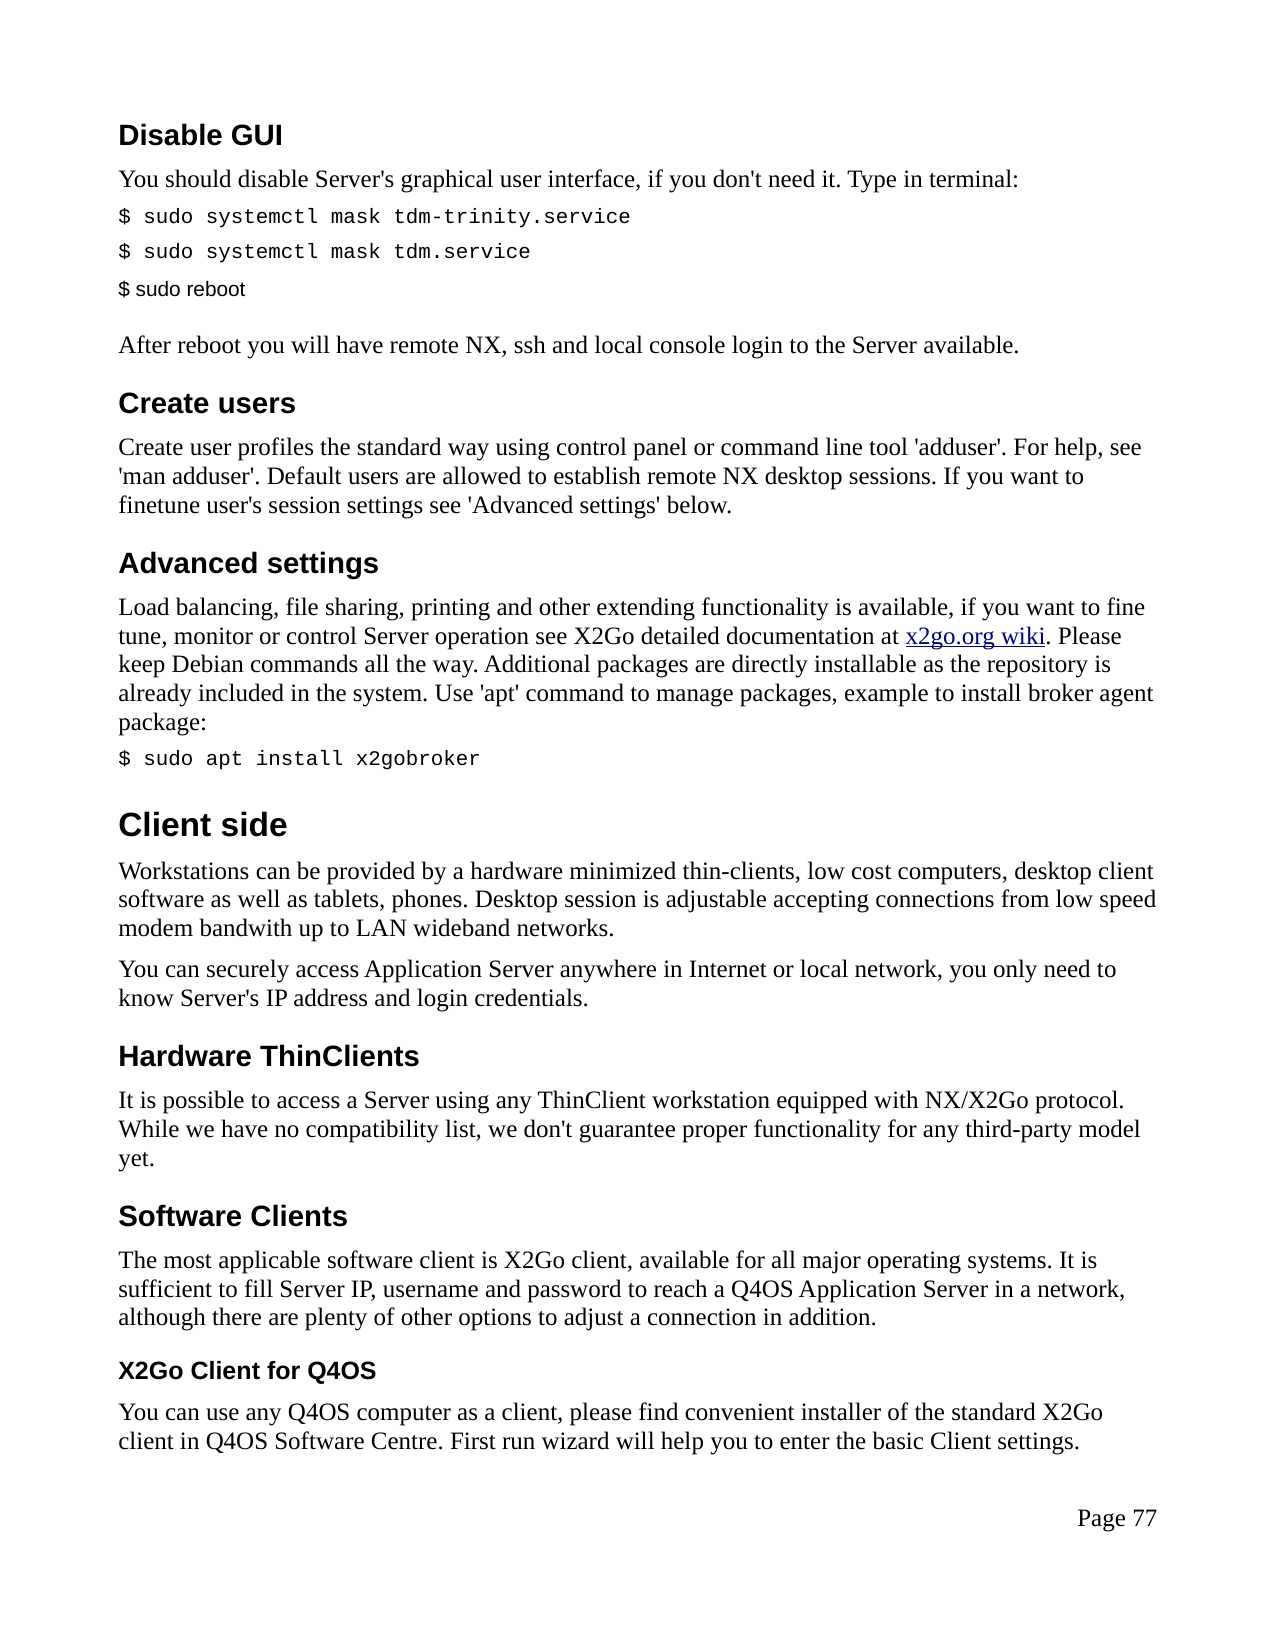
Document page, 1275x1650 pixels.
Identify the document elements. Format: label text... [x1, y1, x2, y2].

text $ sudo systemctl mask tdm-trinity.service [118, 206, 1157, 229]
text You can use any Q4OS computer as a client, please find convenient installer of the standard X2Go client in Q4OS Software Centre. First run wizard will help you to enter the basic Client settings. [118, 1397, 1157, 1455]
subtitle Advanced settings [118, 546, 1157, 579]
text You can securely access Application Server anywhere in Internet or local network, you only need to know Server's IP address and login credentials. [118, 954, 1157, 1012]
text You should disable Server's graphical user interface, if you don't need it. Type in terminal: [118, 164, 1157, 193]
text Create user profiles the standard way using control panel or command line tool 'adduser'. For help, see 'man adduser'. Default users are allowed to establish remote NX desktop sessions. If you want to finetune user's session settings see 'Advanced settings' below. [118, 432, 1157, 519]
text After reboot you will have remote NX, ssh and local console login to the Server available. [118, 330, 1157, 359]
subtitle Hardware ThinClients [118, 1039, 1157, 1073]
text $ sudo reboot [118, 277, 1157, 301]
text It is possible to access a Server using any ThinClient workstation equipped with NX/X2Go protocol. While we have no compatibility list, we don't guarantee proper functionality for any third-party model yet. [118, 1085, 1157, 1172]
text Load balancing, file sharing, printing and other extending functionality is available, if you want to fine tune, monitor or control Server operation see X2Go detailed documentation at x2go.org wiki. Please keep Debian commands all the way. Additional packages are directly installable as the repository is already included in the system. Use 'apt' command to manage packages, example to install broker agent package: [118, 592, 1157, 736]
subtitle Disable GUI [118, 118, 1157, 152]
text $ sudo apt install x2gobroker [118, 748, 1157, 772]
subtitle Create users [118, 386, 1157, 420]
subtitle Software Clients [118, 1199, 1157, 1232]
subtitle Client side [118, 805, 1157, 843]
text Workstations can be provided by a hardware minimized thin-clients, low cost computers, desktop client software as well as tablets, phones. Desktop session is adjustable accepting connections from low speed modem bandwith up to LAN wideband networks. [118, 856, 1157, 942]
text $ sudo systemctl mask tdm.service [118, 241, 1157, 265]
subtitle X2Go Client for Q4OS [118, 1356, 1157, 1385]
text The most applicable software client is X2Go client, available for all major operating systems. It is sufficient to fill Server IP, username and password to reach a Q4OS Application Server in a network, although there are plenty of other options to adjust a connection in addition. [118, 1245, 1157, 1331]
